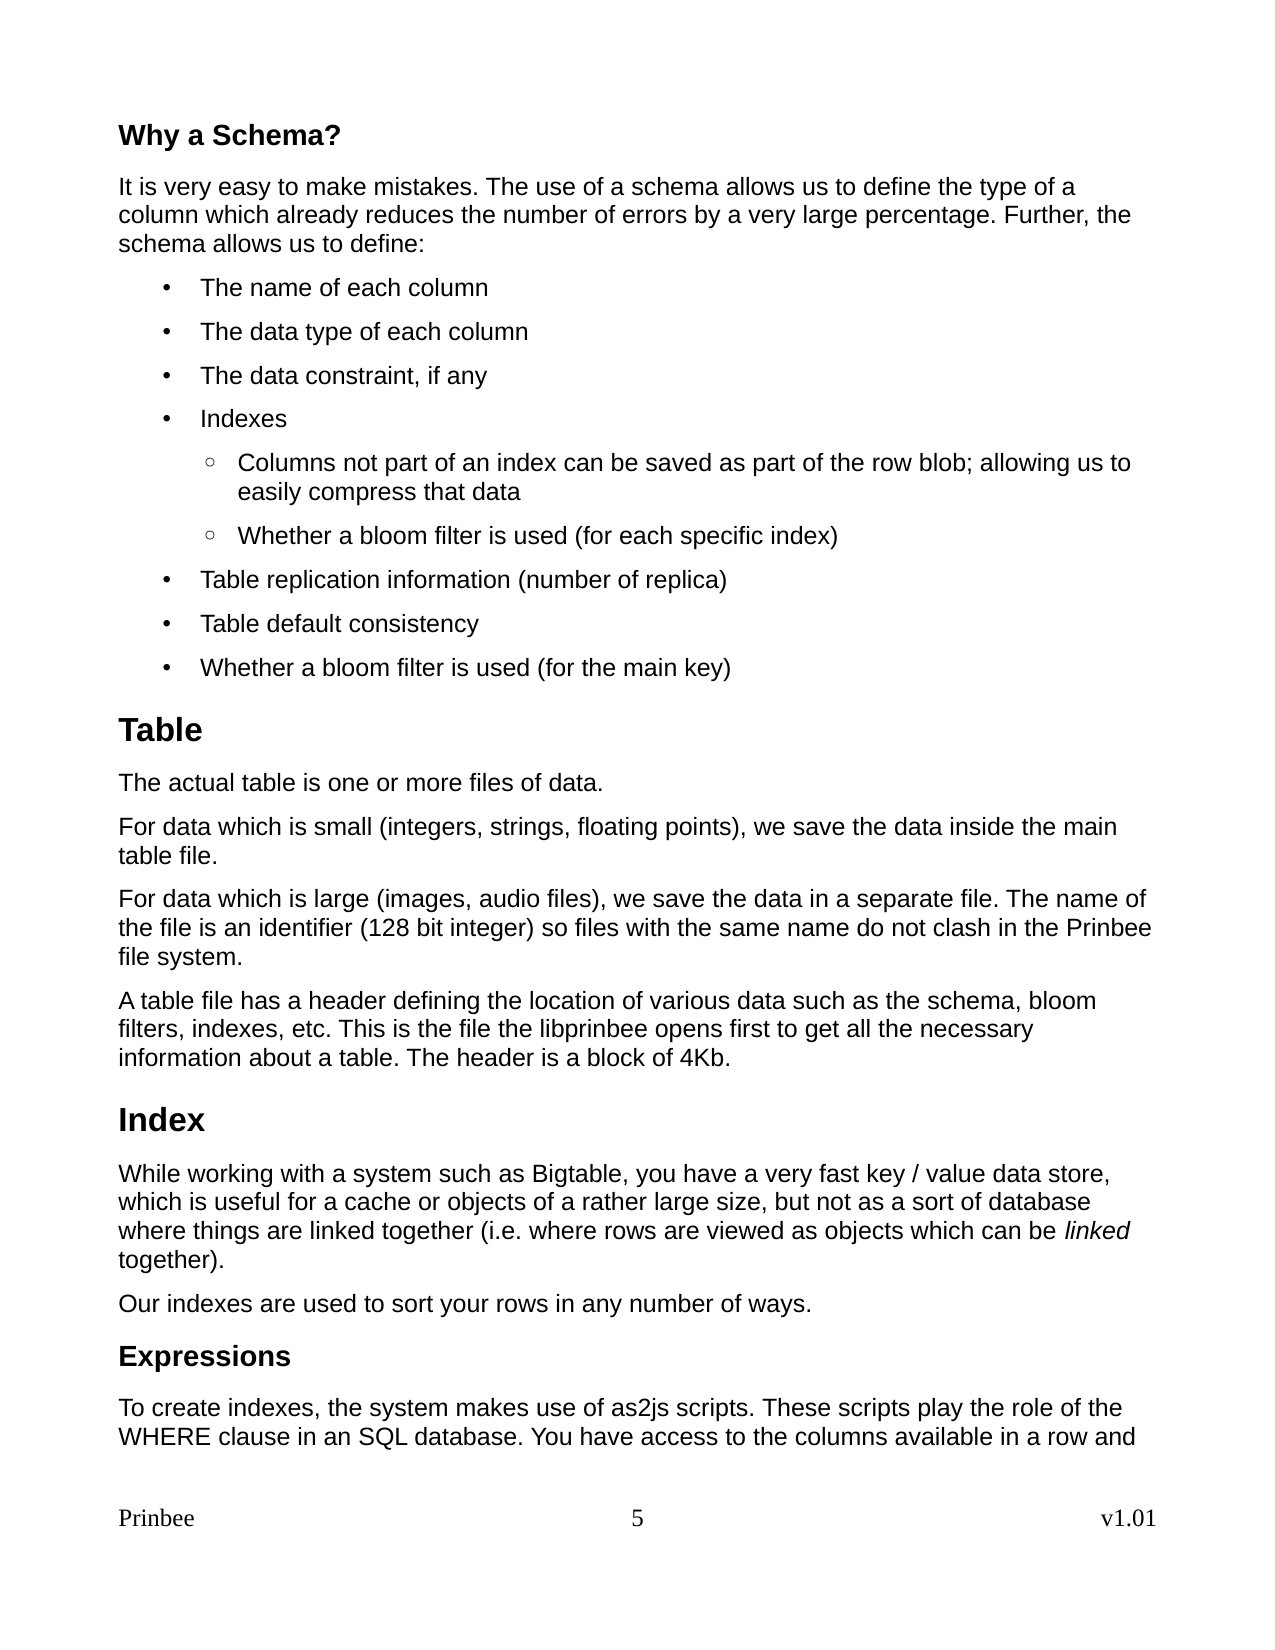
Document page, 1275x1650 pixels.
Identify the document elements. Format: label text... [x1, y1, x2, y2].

text A table file has a header defining the location of various data such as the schema, bloom filters, indexes, etc. This is the file the libprinbee opens first to get all the necessary information about a table. The header is a block of 4Kb. [118, 986, 1157, 1072]
list Columns not part of an index can be saved as part of the row blob; allowing us to easily compress that data [200, 448, 1157, 506]
subtitle Expressions [118, 1339, 1157, 1373]
list Table default consistency [162, 609, 1157, 637]
list The data constraint, if any [162, 361, 1157, 389]
list Whether a bloom filter is used (for each specific index) [200, 521, 1157, 550]
subtitle Index [118, 1100, 1157, 1139]
subtitle Why a Schema? [118, 118, 1157, 152]
list The name of each column [162, 273, 1157, 302]
list Indexes [162, 404, 1157, 433]
text To create indexes, the system makes use of as2js scripts. These scripts play the role of the WHERE clause in an SQL database. You have access to the columns available in a row and [118, 1393, 1157, 1451]
list The data type of each column [162, 317, 1157, 346]
list Whether a bloom filter is used (for the main key) [162, 652, 1157, 681]
text For data which is large (images, audio files), we save the data in a separate file. The name of the file is an identifier (128 bit integer) so files with the same name do not clash in the Prinbee file system. [118, 884, 1157, 971]
text The actual table is one or more files of data. [118, 768, 1157, 797]
text Our indexes are used to sort your rows in any number of ways. [118, 1289, 1157, 1317]
list Table replication information (number of replica) [162, 565, 1157, 594]
text It is very easy to make mistakes. The use of a schema allows us to define the type of a column which already reduces the number of errors by a very large percentage. Further, the schema allows us to define: [118, 172, 1157, 258]
subtitle Table [118, 710, 1157, 748]
text While working with a system such as Bigtable, you have a very fast key / value data store, which is useful for a cache or objects of a rather large size, but not as a sort of database where things are linked together (i.e. where rows are viewed as objects which can be linked together). [118, 1159, 1157, 1274]
text For data which is small (integers, strings, floating points), we save the data inside the main table file. [118, 812, 1157, 869]
